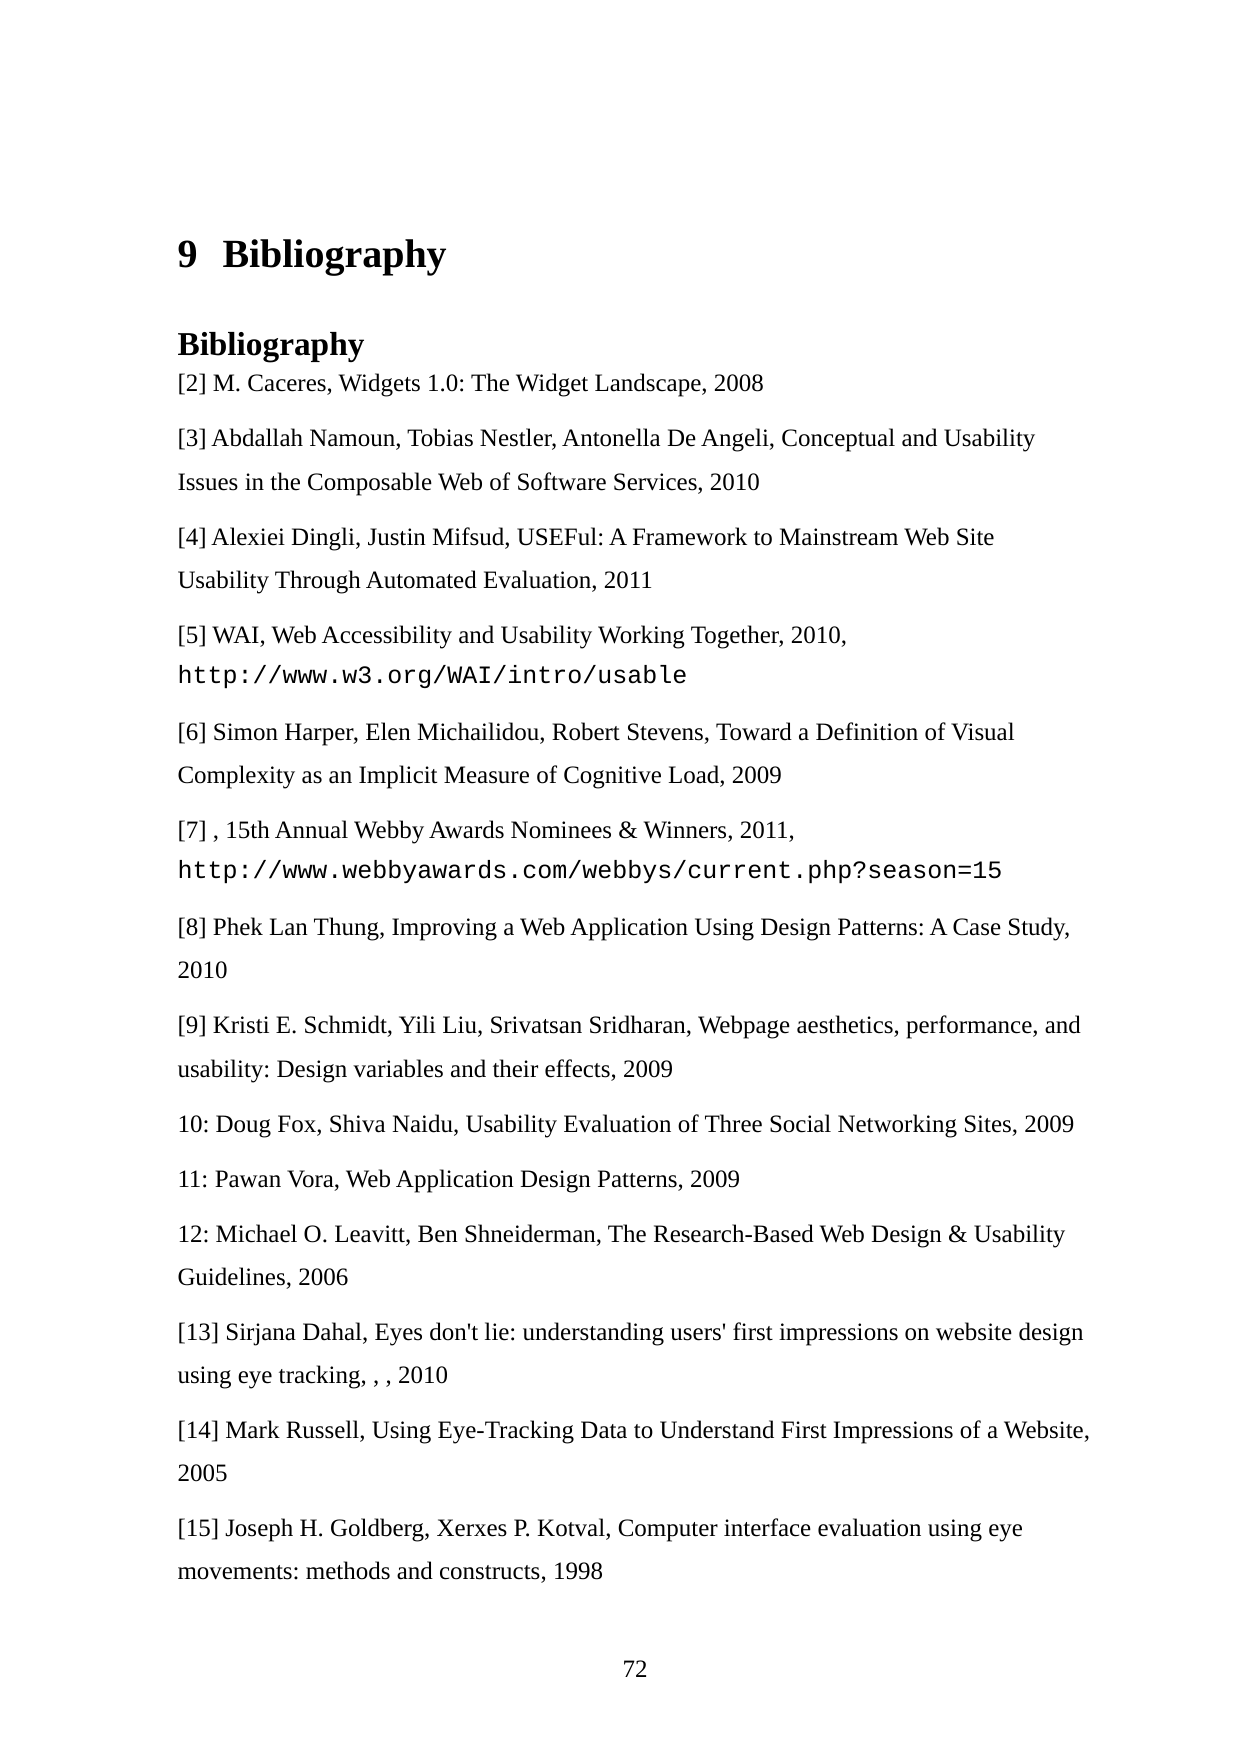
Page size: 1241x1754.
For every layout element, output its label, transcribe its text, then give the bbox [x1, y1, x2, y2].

text [5] WAI, Web Accessibility and Usability Working Together, 2010, http://www.w3.org/WAI/intro/usable [177, 620, 1093, 691]
text 12: Michael O. Leavitt, Ben Shneiderman, The Research-Based Web Design & Usability Guidelines, 2006 [177, 1219, 1093, 1291]
text [6] Simon Harper, Elen Michailidou, Robert Stevens, Toward a Definition of Visual Complexity as an Implicit Measure of Cognitive Load, 2009 [177, 717, 1093, 789]
text [13] Sirjana Dahal, Eyes don't lie: understanding users' first impressions on website design using eye tracking, , , 2010 [177, 1317, 1093, 1389]
text [8] Phek Lan Thung, Improving a Web Application Using Design Patterns: A Case Study, 2010 [177, 912, 1093, 984]
text [9] Kristi E. Schmidt, Yili Liu, Srivatsan Sridharan, Webpage aesthetics, performance, and usability: Design variables and their effects, 2009 [177, 1011, 1093, 1082]
text [7] , 15th Annual Webby Awards Nominees & Winners, 2011, http://www.webbyawards.com/webbys/current.php?season=15 [177, 815, 1093, 886]
text [4] Alexiei Dingli, Justin Mifsud, USEFul: A Framework to Mainstream Web Site Usability Through Automated Evaluation, 2011 [177, 522, 1093, 593]
text [2] M. Caceres, Widgets 1.0: The Widget Landscape, 2008 [177, 368, 1093, 397]
subtitle Bibliography [177, 324, 1093, 363]
subtitle Bibliography [177, 231, 1093, 277]
text [14] Mark Russell, Using Eye-Tracking Data to Understand First Impressions of a Website, 2005 [177, 1415, 1093, 1487]
text 10: Doug Fox, Shiva Naidu, Usability Evaluation of Three Social Networking Sites, 2009 [177, 1109, 1093, 1137]
text [15] Joseph H. Goldberg, Xerxes P. Kotval, Computer interface evaluation using eye movements: methods and constructs, 1998 [177, 1513, 1093, 1585]
text 11: Pawan Vora, Web Application Design Patterns, 2009 [177, 1164, 1093, 1192]
text [3] Abdallah Namoun, Tobias Nestler, Antonella De Angeli, Conceptual and Usability Issues in the Composable Web of Software Services, 2010 [177, 423, 1093, 495]
